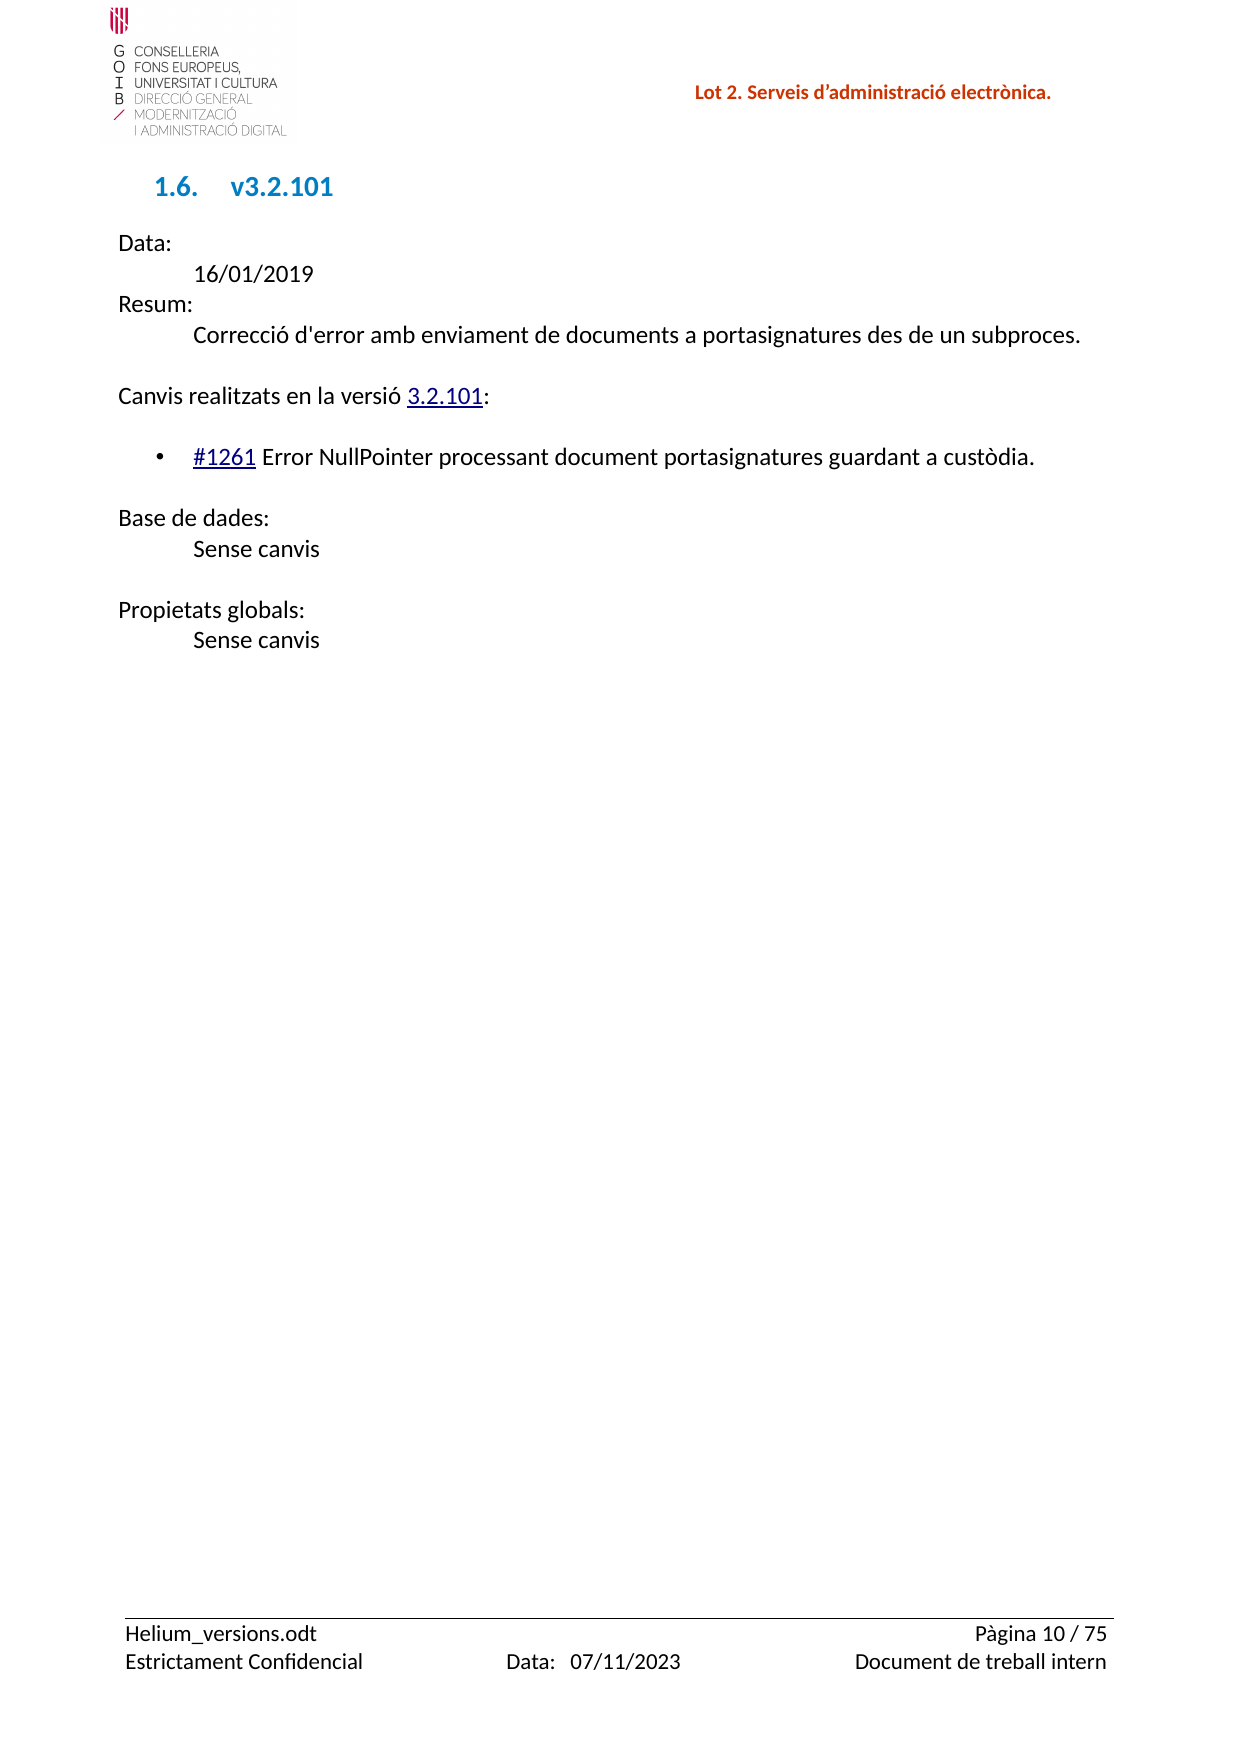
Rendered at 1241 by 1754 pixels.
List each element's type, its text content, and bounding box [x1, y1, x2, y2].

text Sense canvis [118, 533, 1122, 563]
text Data: [118, 228, 1122, 258]
text 16/01/2019 [118, 258, 1122, 289]
text Canvis realitzats en la versió 3.2.101: [118, 380, 1122, 411]
picture [100, 0, 297, 144]
text Resum: [118, 289, 1122, 319]
subtitle v3.2.101 [153, 168, 1122, 204]
list #1261 Error NullPointer processant document portasignatures guardant a custòdia. [156, 441, 1122, 472]
text Base de dades: [118, 502, 1122, 533]
text Propietats globals: [118, 594, 1122, 624]
text Sense canvis [118, 624, 1122, 655]
text Correcció d'error amb enviament de documents a portasignatures des de un subproces. [118, 319, 1122, 350]
